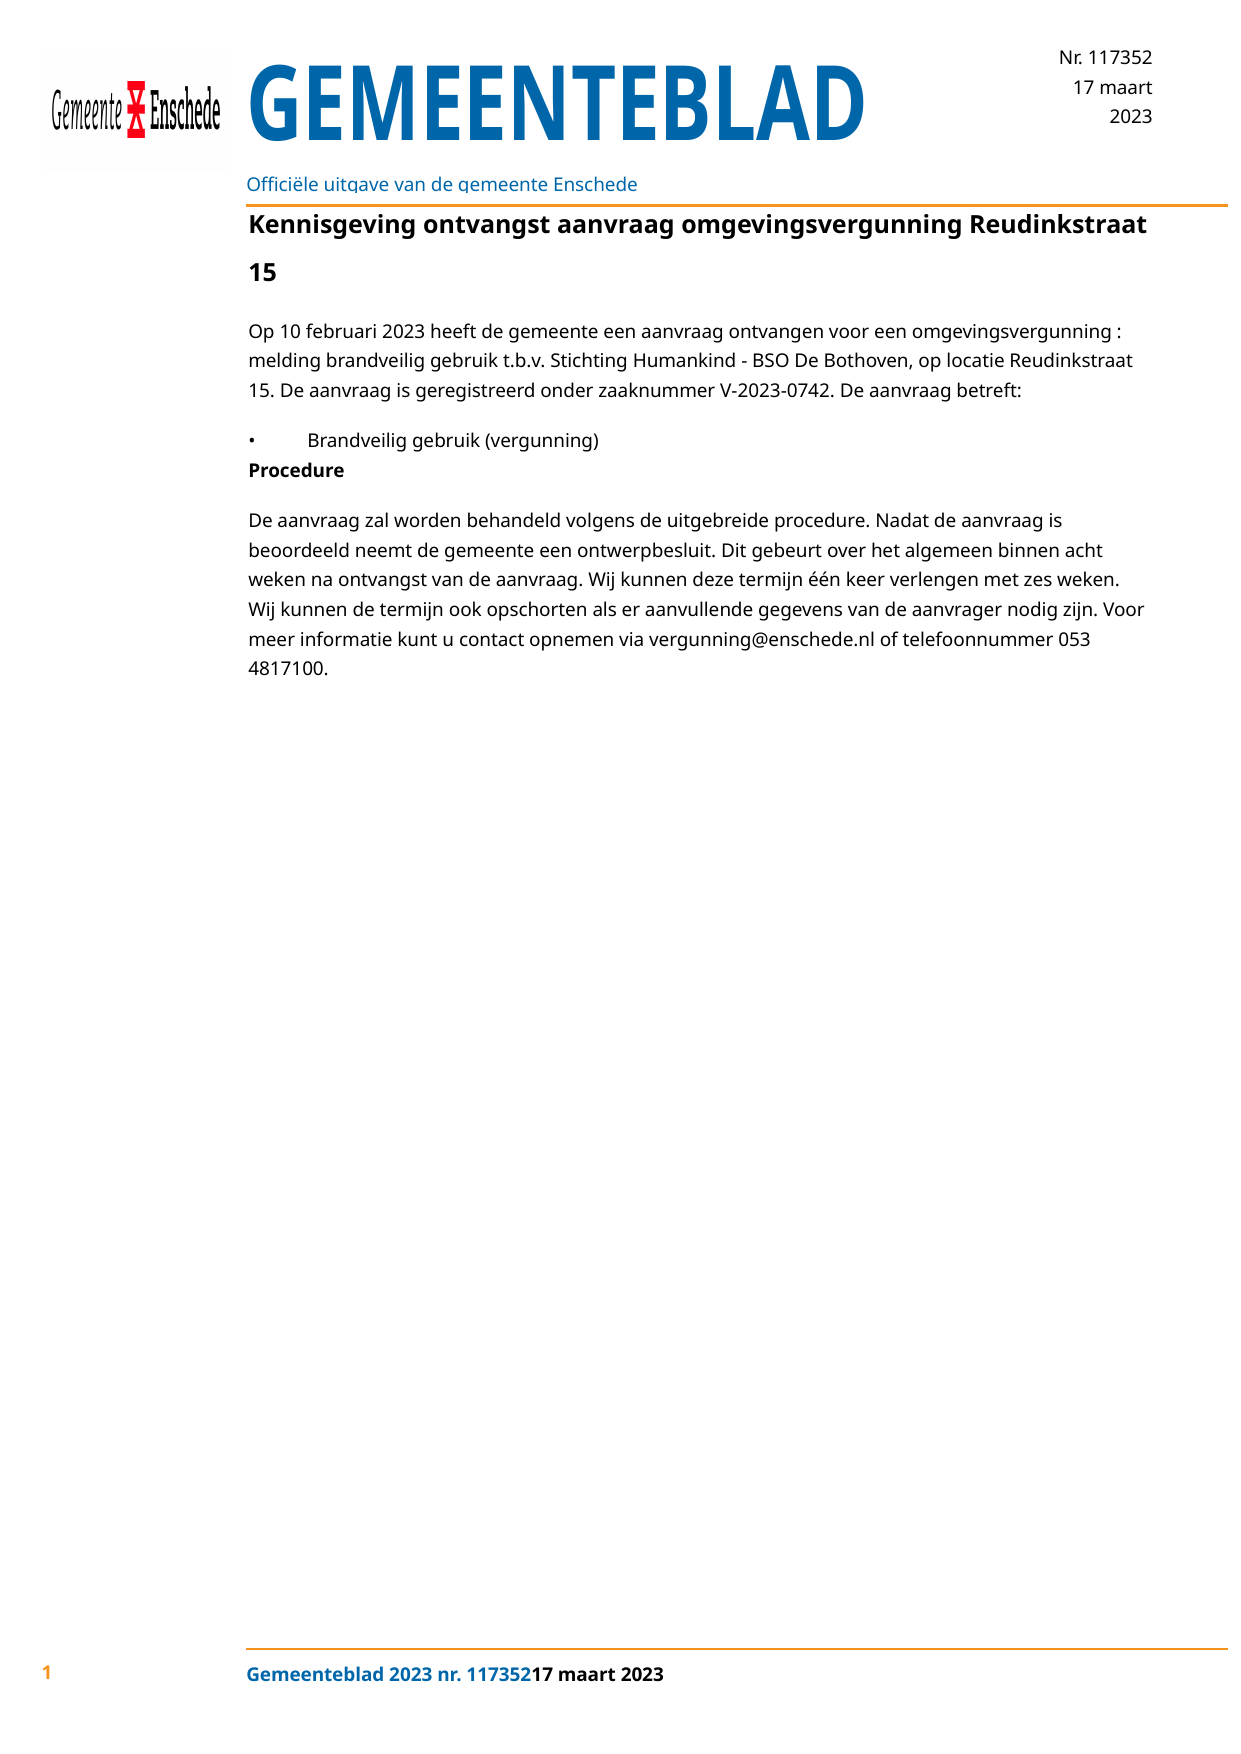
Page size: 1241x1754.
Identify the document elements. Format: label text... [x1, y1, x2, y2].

text Op 10 februari 2023 heeft de gemeente een aanvraag ontvangen voor een omgevingsvergunning : melding brandveilig gebruik t.b.v. Stichting Humankind - BSO De Bothoven, op locatie Reudinkstraat 15. De aanvraag is geregistreerd onder zaaknummer V-2023-0742. De aanvraag betreft: [248, 318, 1152, 403]
picture [41, 47, 231, 172]
text Procedure [248, 457, 1152, 483]
text De aanvraag zal worden behandeld volgens de uitgebreide procedure. Nadat de aanvraag is beoordeeld neemt de gemeente een ontwerpbesluit. Dit gebeurt over het algemeen binnen acht weken na ontvangst van de aanvraag. Wij kunnen deze termijn één keer verlengen met zes weken. Wij kunnen de termijn ook opschorten als er aanvullende gegevens van de aanvrager nodig zijn. Voor meer informatie kunt u contact opnemen via vergunning@enschede.nl of telefoonnummer 053 4817100. [248, 507, 1152, 681]
list Brandveilig gebruik (vergunning) [248, 427, 1152, 453]
text Kennisgeving ontvangst aanvraag omgevingsvergunning Reudinkstraat 15 [248, 207, 1152, 288]
